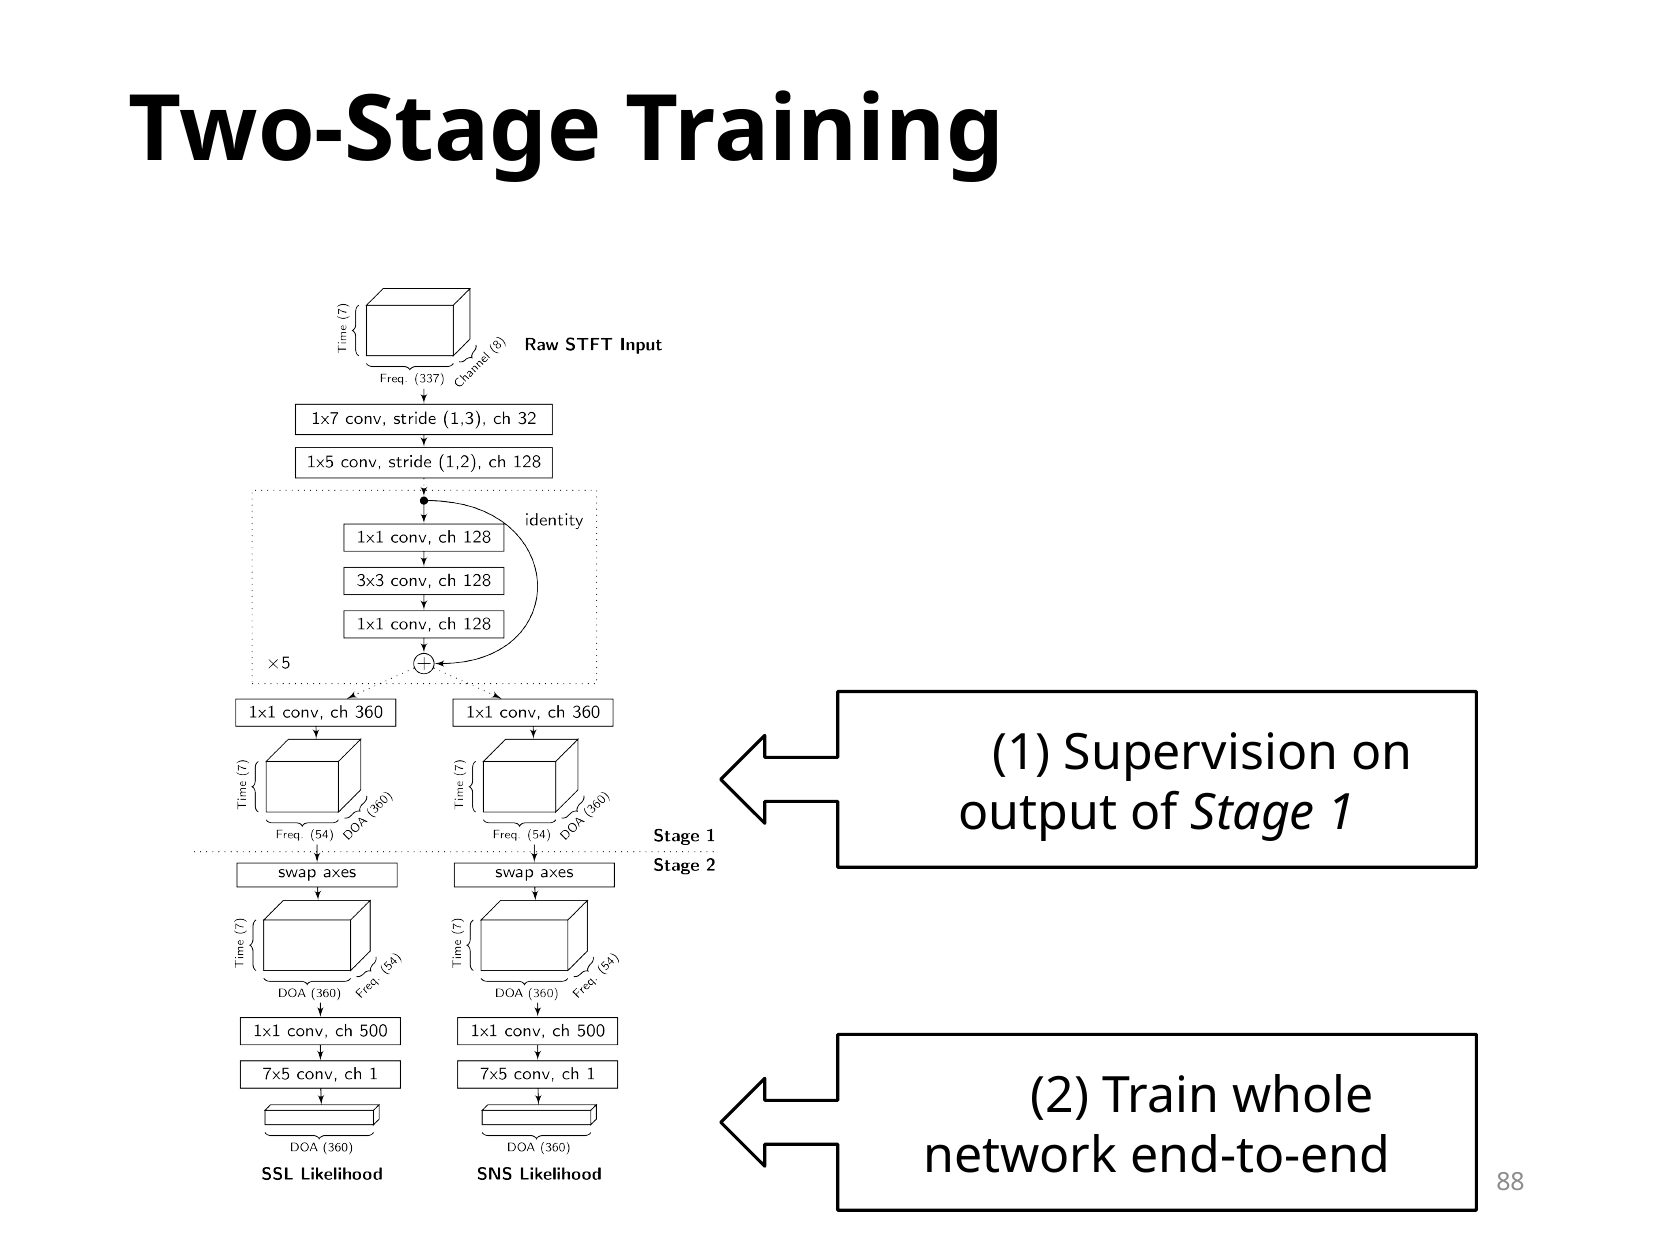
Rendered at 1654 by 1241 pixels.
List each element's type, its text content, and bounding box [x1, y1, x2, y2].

slide_number [1167, 1149, 1540, 1216]
text_box (1) Supervision on output of Stage 1 [720, 691, 1477, 868]
title Two-Stage Training [113, 65, 1540, 306]
picture [187, 288, 722, 1186]
text_box (2) Train whole network end-to-end [720, 1034, 1477, 1211]
